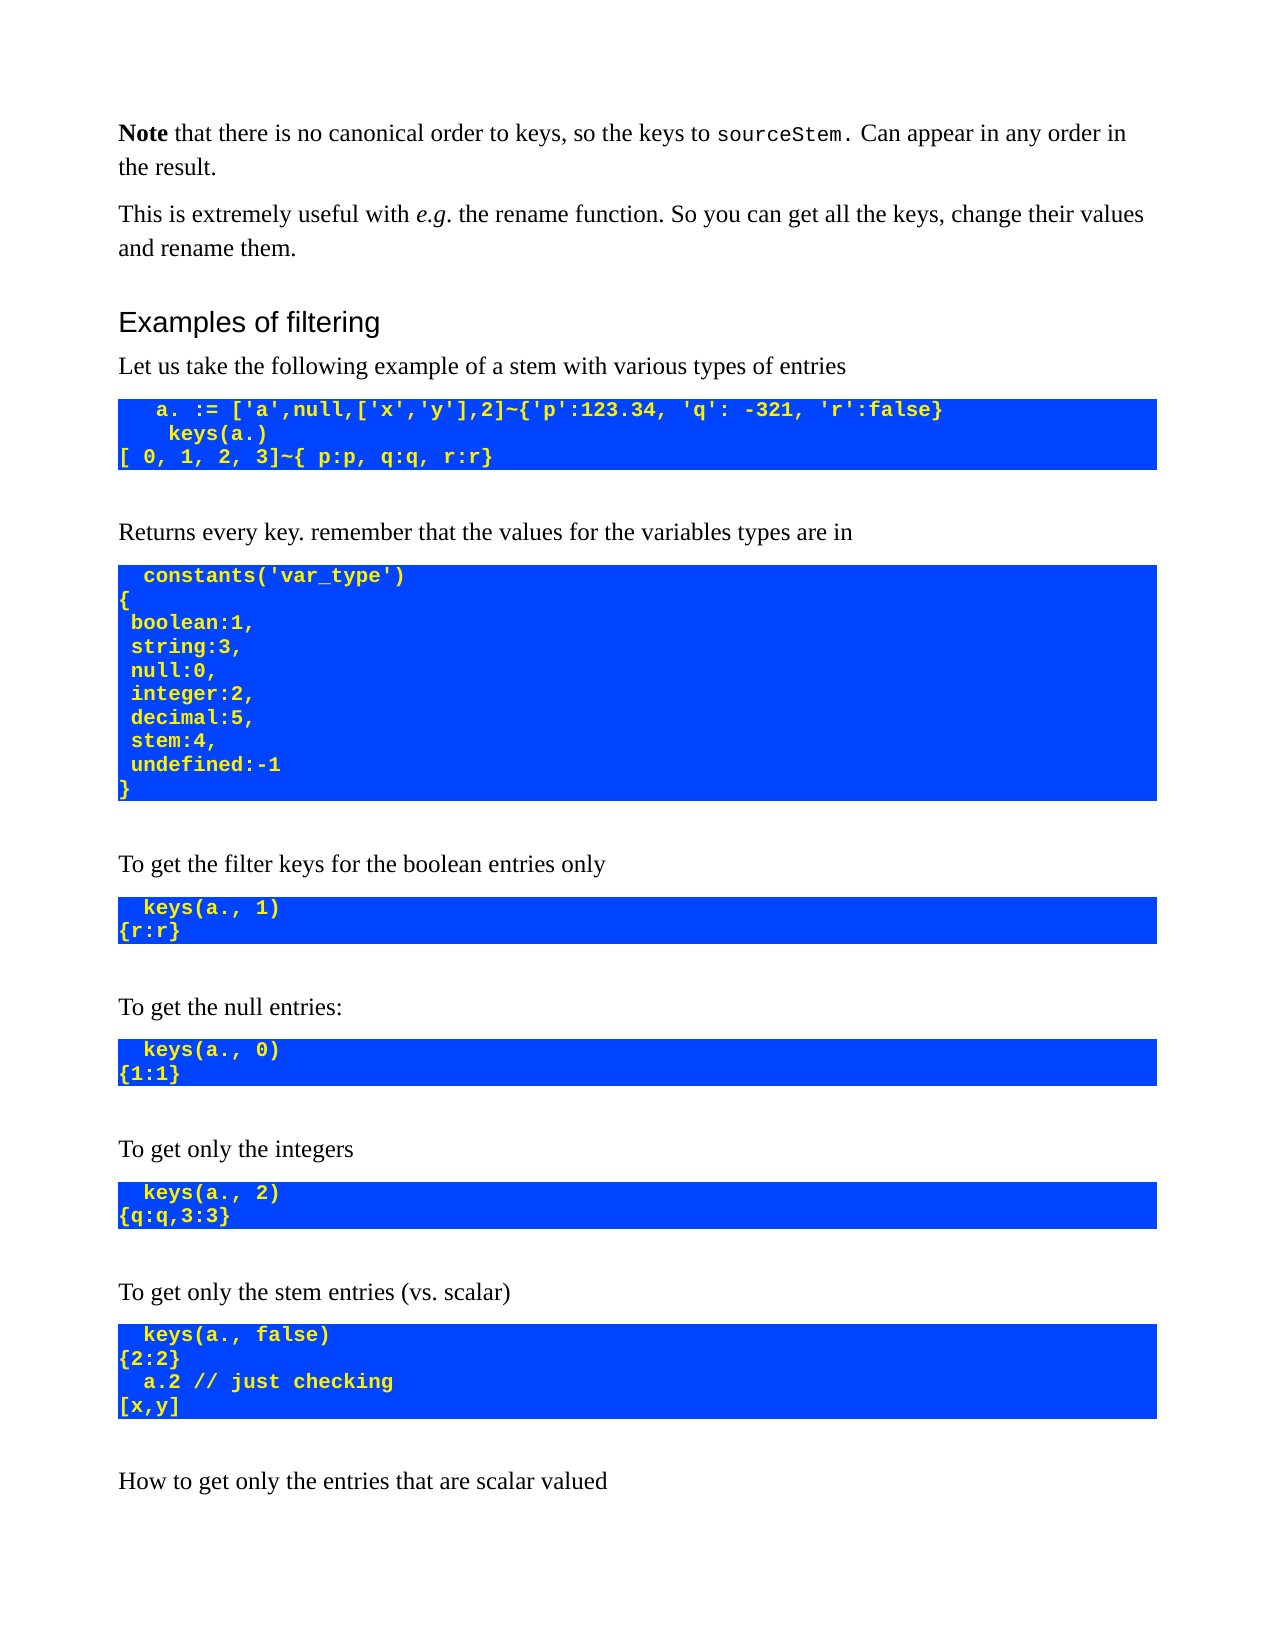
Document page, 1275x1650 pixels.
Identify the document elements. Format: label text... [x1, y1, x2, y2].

text Note that there is no canonical order to keys, so the keys to sourceStem. Can appear in any order in the result. [118, 118, 1157, 181]
text [x,y] [118, 1395, 1157, 1419]
text To get only the stem entries (vs. scalar) [118, 1277, 1157, 1305]
text undefined:-1 [118, 754, 1157, 778]
text {q:q,3:3} [118, 1205, 1157, 1229]
text To get the filter keys for the boolean entries only [118, 849, 1157, 878]
text To get only the integers [118, 1134, 1157, 1163]
text To get the null entries: [118, 992, 1157, 1020]
text null:0, [118, 659, 1157, 683]
text Returns every key. remember that the values for the variables types are in [118, 517, 1157, 546]
text a. := ['a',null,['x','y'],2]~{'p':123.34, 'q': -321, 'r':false} [118, 399, 1157, 422]
text {1:1} [118, 1063, 1157, 1086]
text keys(a., 0) [118, 1039, 1157, 1063]
text decimal:5, [118, 707, 1157, 731]
text keys(a., false) [118, 1324, 1157, 1348]
text keys(a., 2) [118, 1182, 1157, 1205]
text keys(a.) [118, 422, 1157, 446]
text stem:4, [118, 731, 1157, 754]
text How to get only the entries that are scalar valued [118, 1466, 1157, 1495]
text {2:2} [118, 1348, 1157, 1371]
text This is extremely useful with e.g. the rename function. So you can get all the keys, change their values and rename them. [118, 199, 1157, 261]
text integer:2, [118, 683, 1157, 707]
text string:3, [118, 636, 1157, 659]
subtitle Examples of filtering [118, 305, 1157, 339]
text {r:r} [118, 920, 1157, 944]
text a.2 // just checking [118, 1371, 1157, 1395]
text Let us take the following example of a stem with various types of entries [118, 351, 1157, 380]
text [ 0, 1, 2, 3]~{ p:p, q:q, r:r} [118, 446, 1157, 470]
text boolean:1, [118, 612, 1157, 636]
text } [118, 778, 1157, 801]
text { [118, 589, 1157, 612]
text constants('var_type') [118, 565, 1157, 589]
text keys(a., 1) [118, 897, 1157, 920]
